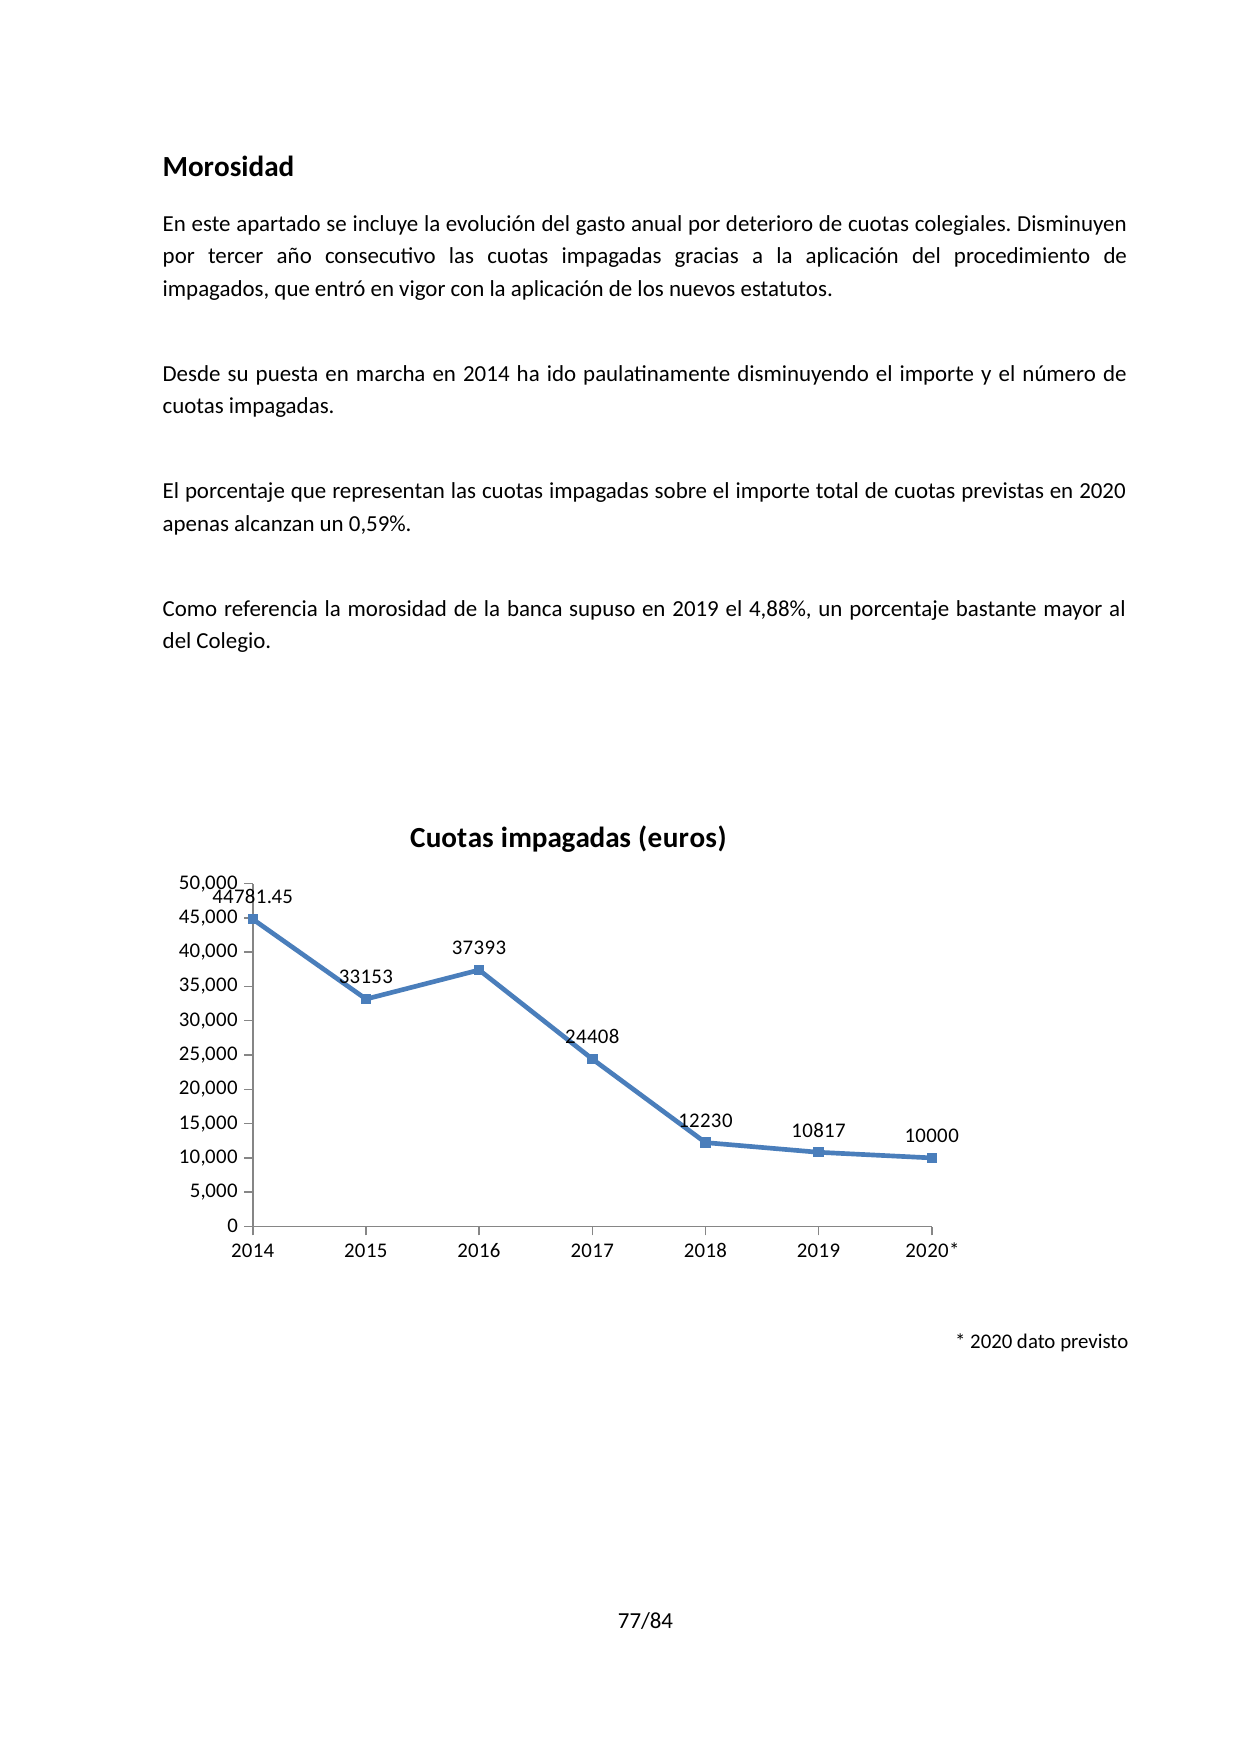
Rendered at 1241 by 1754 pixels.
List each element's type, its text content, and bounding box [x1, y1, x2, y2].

text Como referencia la morosidad de la banca supuso en 2019 el 4,88%, un porcentaje bastante mayor al del Colegio. [162, 594, 1128, 654]
text En este apartado se incluye la evolución del gasto anual por deterioro de cuotas colegiales. Disminuyen por tercer año consecutivo las cuotas impagadas gracias a la aplicación del procedimiento de impagados, que entró en vigor con la aplicación de los nuevos estatutos. [162, 209, 1128, 302]
text El porcentaje que representan las cuotas impagadas sobre el importe total de cuotas previstas en 2020 apenas alcanzan un 0,59%. [162, 476, 1128, 537]
text Desde su puesta en marcha en 2014 ha ido paulatinamente disminuyendo el importe y el número de cuotas impagadas. [162, 359, 1128, 419]
text * 2020 dato previsto [162, 1328, 1128, 1354]
text Morosidad [162, 148, 1128, 183]
